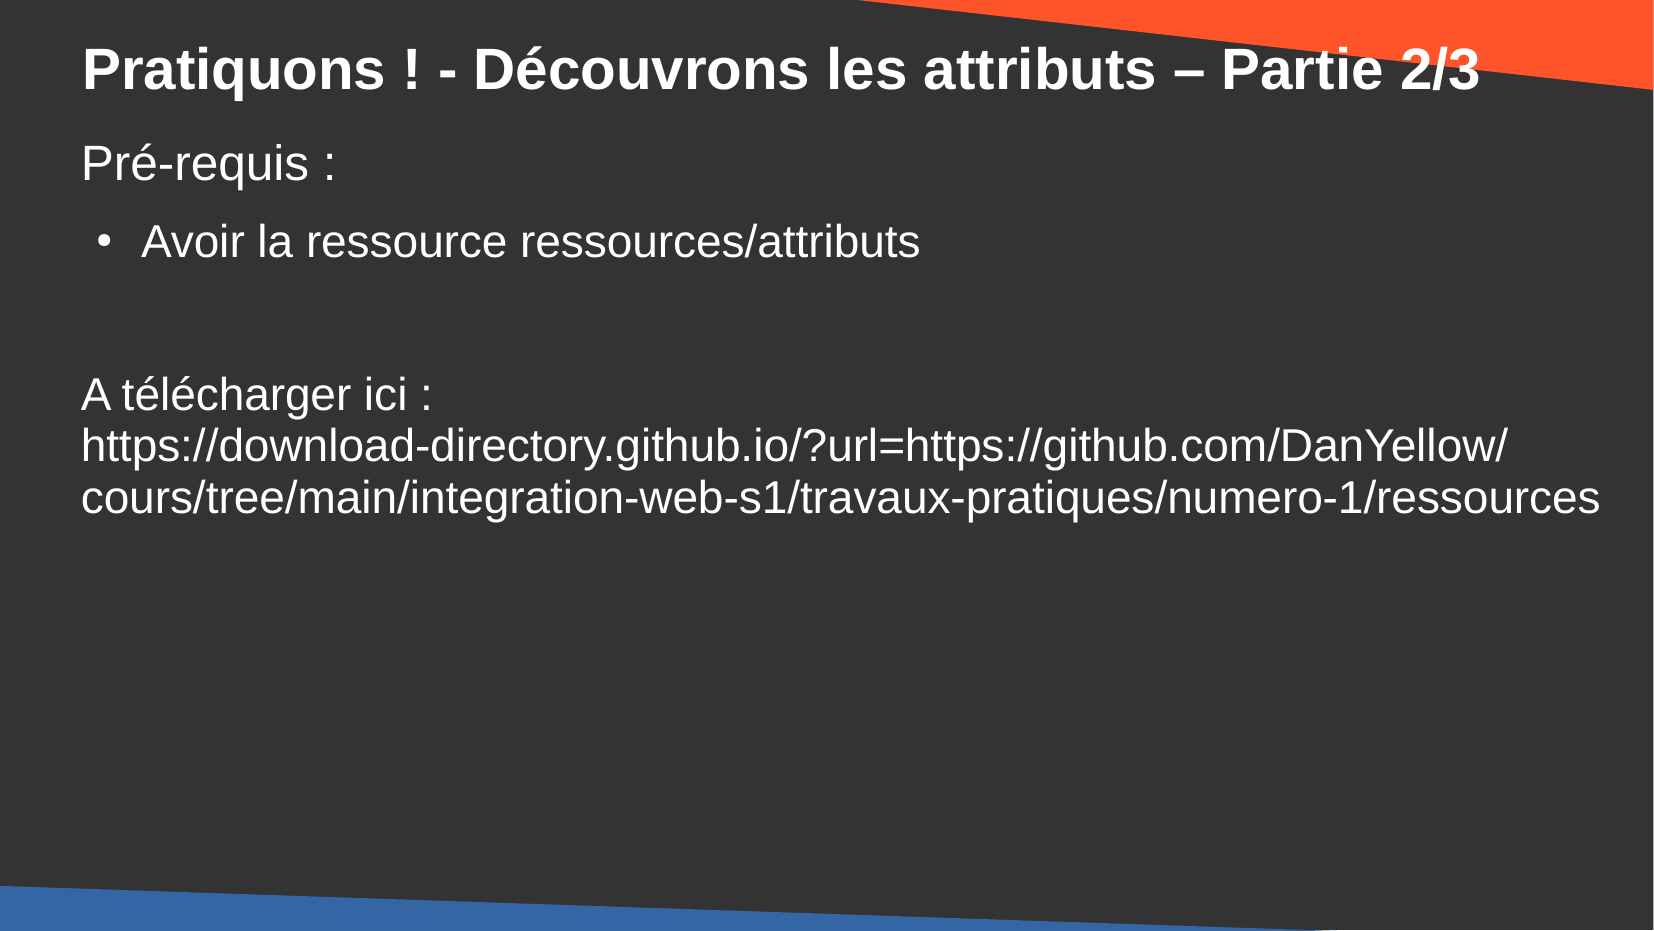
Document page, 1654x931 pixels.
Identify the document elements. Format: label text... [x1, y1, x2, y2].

list Pré-requis : Avoir la ressource ressources/attributs A télécharger ici : https://download-directory.github.io/?url=https://github.com/DanYellow/cours/tree/main/integration-web-s1/travaux-pratiques/numero-1/ressources [80, 135, 1620, 544]
text_box [0, 885, 1337, 931]
text_box [857, 0, 1654, 90]
title Pratiquons ! - Découvrons les attributs – Partie 2/3 [82, 37, 1571, 114]
